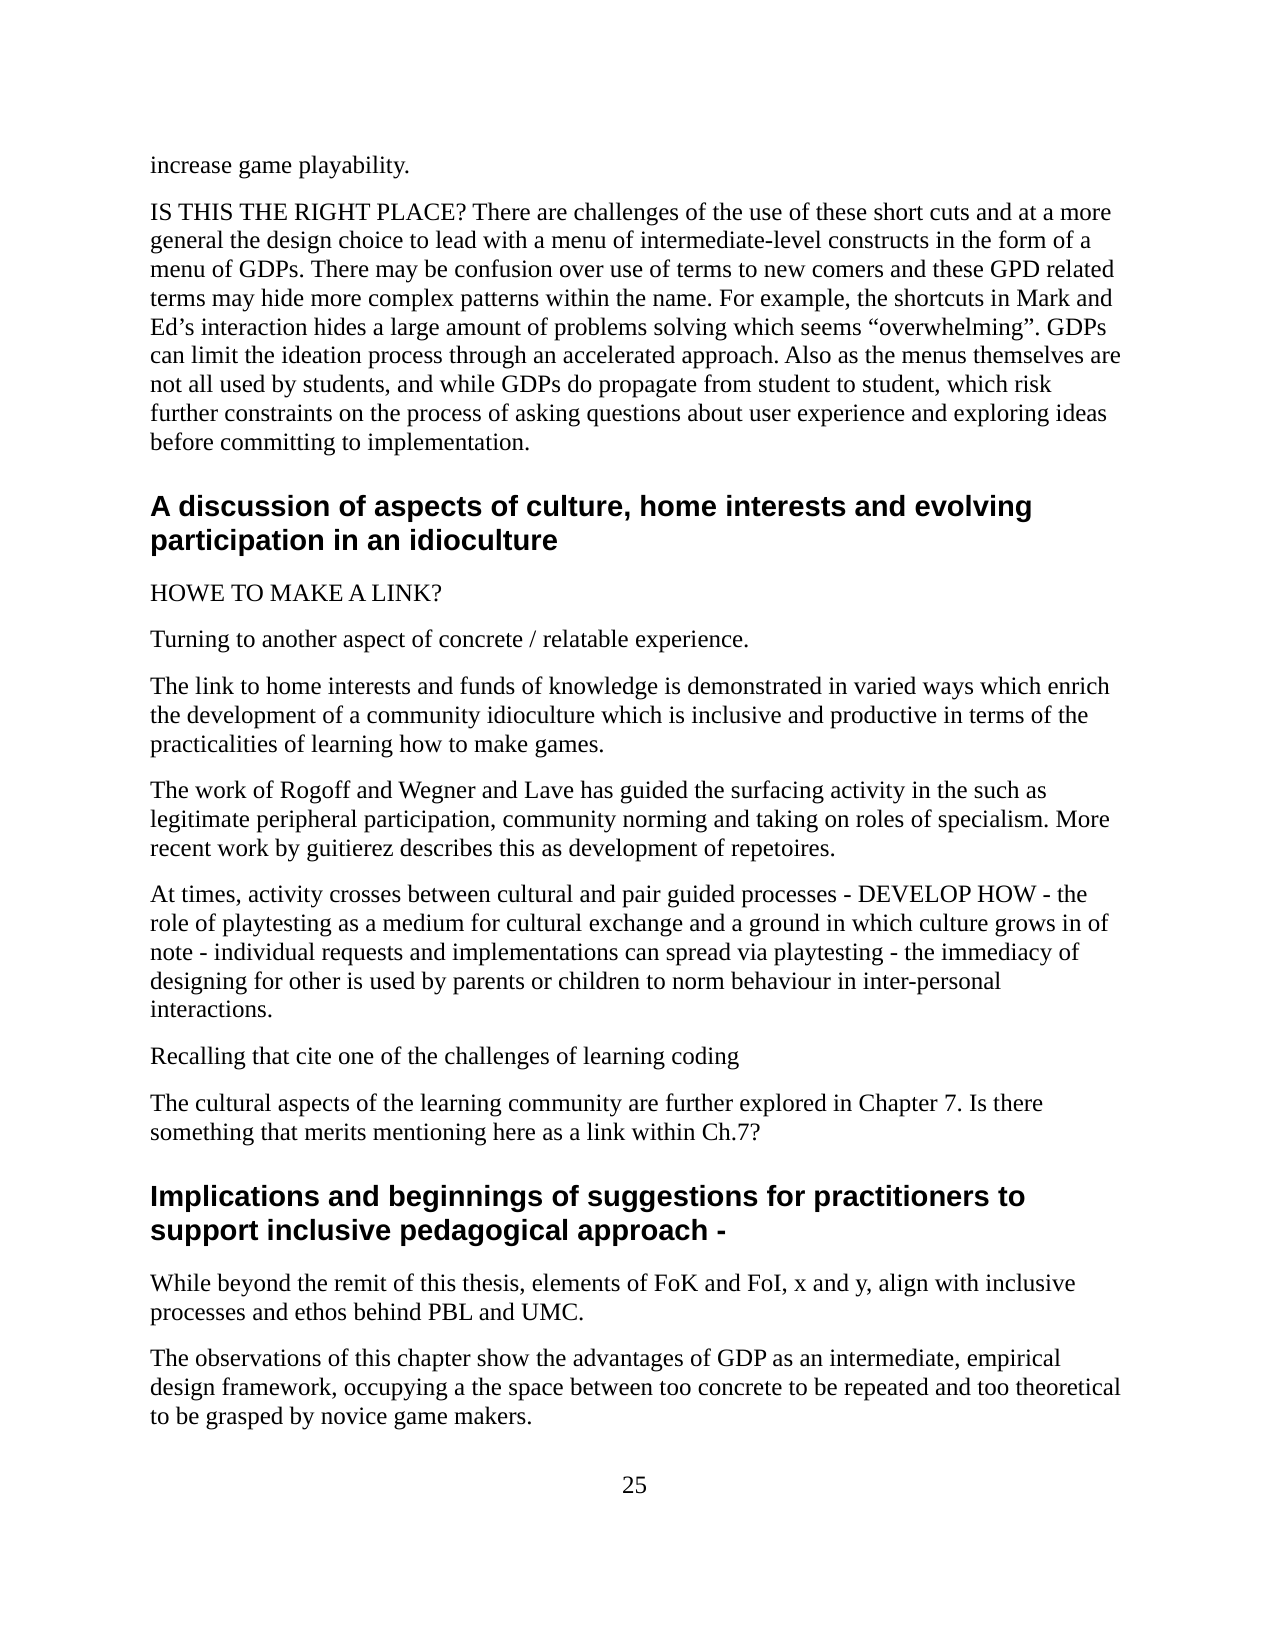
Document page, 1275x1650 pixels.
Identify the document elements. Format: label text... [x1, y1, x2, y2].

text At times, activity crosses between cultural and pair guided processes - DEVELOP HOW - the role of playtesting as a medium for cultural exchange and a ground in which culture grows in of note - individual requests and implementations can spread via playtesting - the immediacy of designing for other is used by parents or children to norm behaviour in inter-personal interactions. [150, 879, 1125, 1023]
text While beyond the remit of this thesis, elements of FoK and FoI, x and y, align with inclusive processes and ethos behind PBL and UMC. [150, 1268, 1125, 1325]
text HOWE TO MAKE A LINK? [150, 578, 1125, 607]
subtitle Implications and beginnings of suggestions for practitioners to support inclusive pedagogical approach - [150, 1179, 1125, 1246]
text The observations of this chapter show the advantages of GDP as an intermediate, empirical design framework, occupying a the space between too concrete to be repeated and too theoretical to be grasped by novice game makers. [150, 1343, 1125, 1429]
text The work of Rogoff and Wegner and Lave has guided the surfacing activity in the such as legitimate peripheral participation, community norming and taking on roles of specialism. More recent work by guitierez describes this as development of repetoires. [150, 775, 1125, 862]
text Recalling that cite one of the challenges of learning coding [150, 1041, 1125, 1070]
text IS THIS THE RIGHT PLACE? There are challenges of the use of these short cuts and at a more general the design choice to lead with a menu of intermediate-level constructs in the form of a menu of GDPs. There may be confusion over use of terms to new comers and these GPD related terms may hide more complex patterns within the name. For example, the shortcuts in Mark and Ed’s interaction hides a large amount of problems solving which seems “overwhelming”. GDPs can limit the ideation process through an accelerated approach. Also as the menus themselves are not all used by students, and while GDPs do propagate from student to student, which risk further constraints on the process of asking questions about user experience and exploring ideas before committing to implementation. [150, 197, 1125, 455]
text increase game playability. [150, 150, 1125, 179]
subtitle A discussion of aspects of culture, home interests and evolving participation in an idioculture [150, 489, 1125, 556]
text The cultural aspects of the learning community are further explored in Chapter 7. Is there something that merits mentioning here as a link within Ch.7? [150, 1088, 1125, 1145]
text Turning to another aspect of concrete / relatable experience. [150, 624, 1125, 653]
text The link to home interests and funds of knowledge is demonstrated in varied ways which enrich the development of a community idioculture which is inclusive and productive in terms of the practicalities of learning how to make games. [150, 671, 1125, 757]
